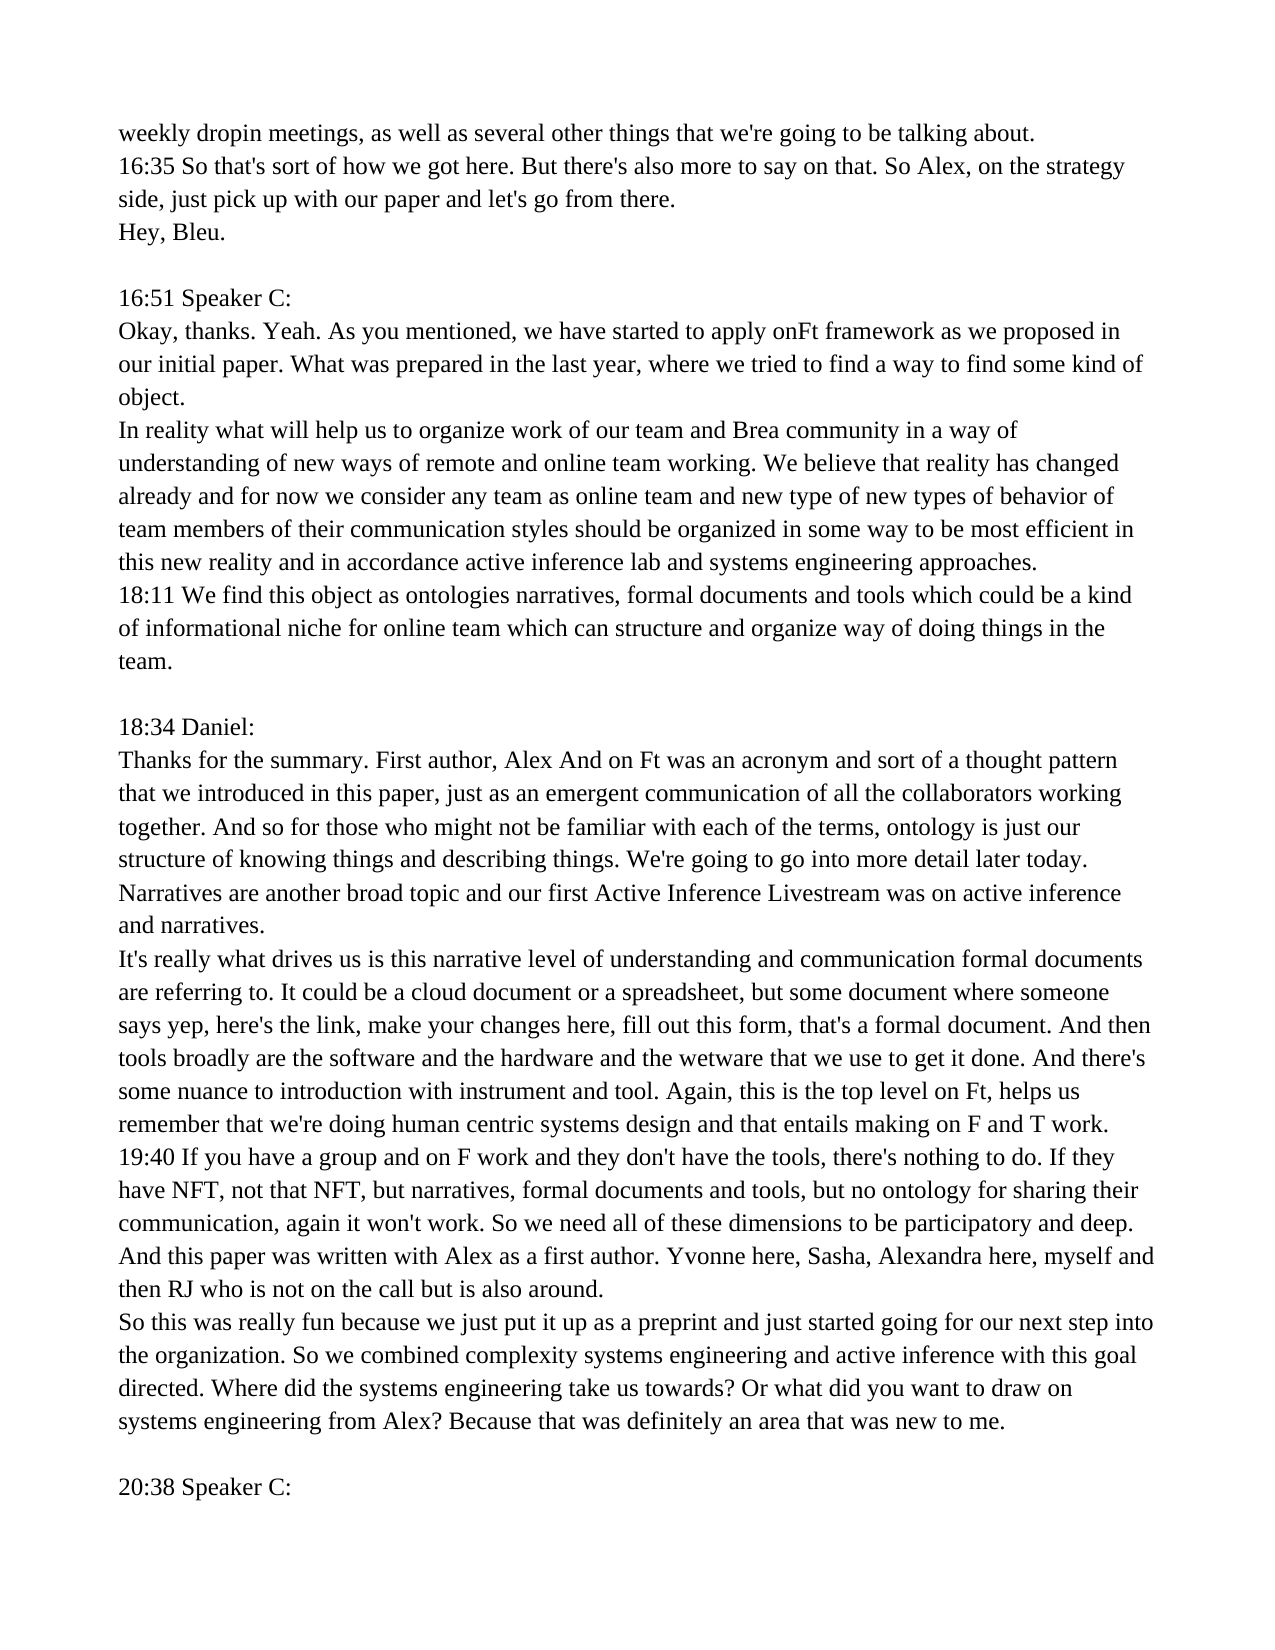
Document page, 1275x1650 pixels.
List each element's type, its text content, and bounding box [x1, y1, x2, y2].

text Okay, thanks. Yeah. As you mentioned, we have started to apply onFt framework as we proposed in our initial paper. What was prepared in the last year, where we tried to find a way to find some kind of object. [118, 316, 1157, 411]
text 18:34 Daniel: [118, 712, 1157, 741]
text 19:40 If you have a group and on F work and they don't have the tools, there's nothing to do. If they have NFT, not that NFT, but narratives, formal documents and tools, but no ontology for sharing their communication, again it won't work. So we need all of these dimensions to be participatory and deep. And this paper was written with Alex as a first author. Yvonne here, Sasha, Alexandra here, myself and then RJ who is not on the call but is also around. [118, 1142, 1157, 1303]
text In reality what will help us to organize work of our team and Brea community in a way of understanding of new ways of remote and online team working. We believe that reality has changed already and for now we consider any team as online team and new type of new types of behavior of team members of their communication styles should be organized in some way to be most efficient in this new reality and in accordance active inference lab and systems engineering approaches. [118, 415, 1157, 576]
text 16:35 So that's sort of how we got here. But there's also more to say on that. So Alex, on the strategy side, just pick up with our paper and let's go from there. [118, 151, 1157, 213]
text So this was really fun because we just put it up as a preprint and just started going for our next step into the organization. So we combined complexity systems engineering and active inference with this goal directed. Where did the systems engineering take us towards? Or what did you want to draw on systems engineering from Alex? Because that was definitely an area that was new to me. [118, 1307, 1157, 1435]
text Hey, Bleu. [118, 217, 1157, 246]
text weekly dropin meetings, as well as several other things that we're going to be talking about. [118, 118, 1157, 147]
text Thanks for the summary. First author, Alex And on Ft was an acronym and sort of a thought pattern that we introduced in this paper, just as an emergent communication of all the collaborators working together. And so for those who might not be familiar with each of the terms, ontology is just our structure of knowing things and describing things. We're going to go into more detail later today. Narratives are another broad topic and our first Active Inference Livestream was on active inference and narratives. [118, 746, 1157, 939]
text 20:38 Speaker C: [118, 1472, 1157, 1501]
text 16:51 Speaker C: [118, 283, 1157, 312]
text 18:11 We find this object as ontologies narratives, formal documents and tools which could be a kind of informational niche for online team which can structure and organize way of doing things in the team. [118, 580, 1157, 675]
text It's really what drives us is this narrative level of understanding and communication formal documents are referring to. It could be a cloud document or a spreadsheet, but some document where someone says yep, here's the link, make your changes here, fill out this form, that's a formal document. And then tools broadly are the software and the hardware and the wetware that we use to get it done. And there's some nuance to introduction with instrument and tool. Again, this is the top level on Ft, helps us remember that we're doing human centric systems design and that entails making on F and T work. [118, 944, 1157, 1137]
